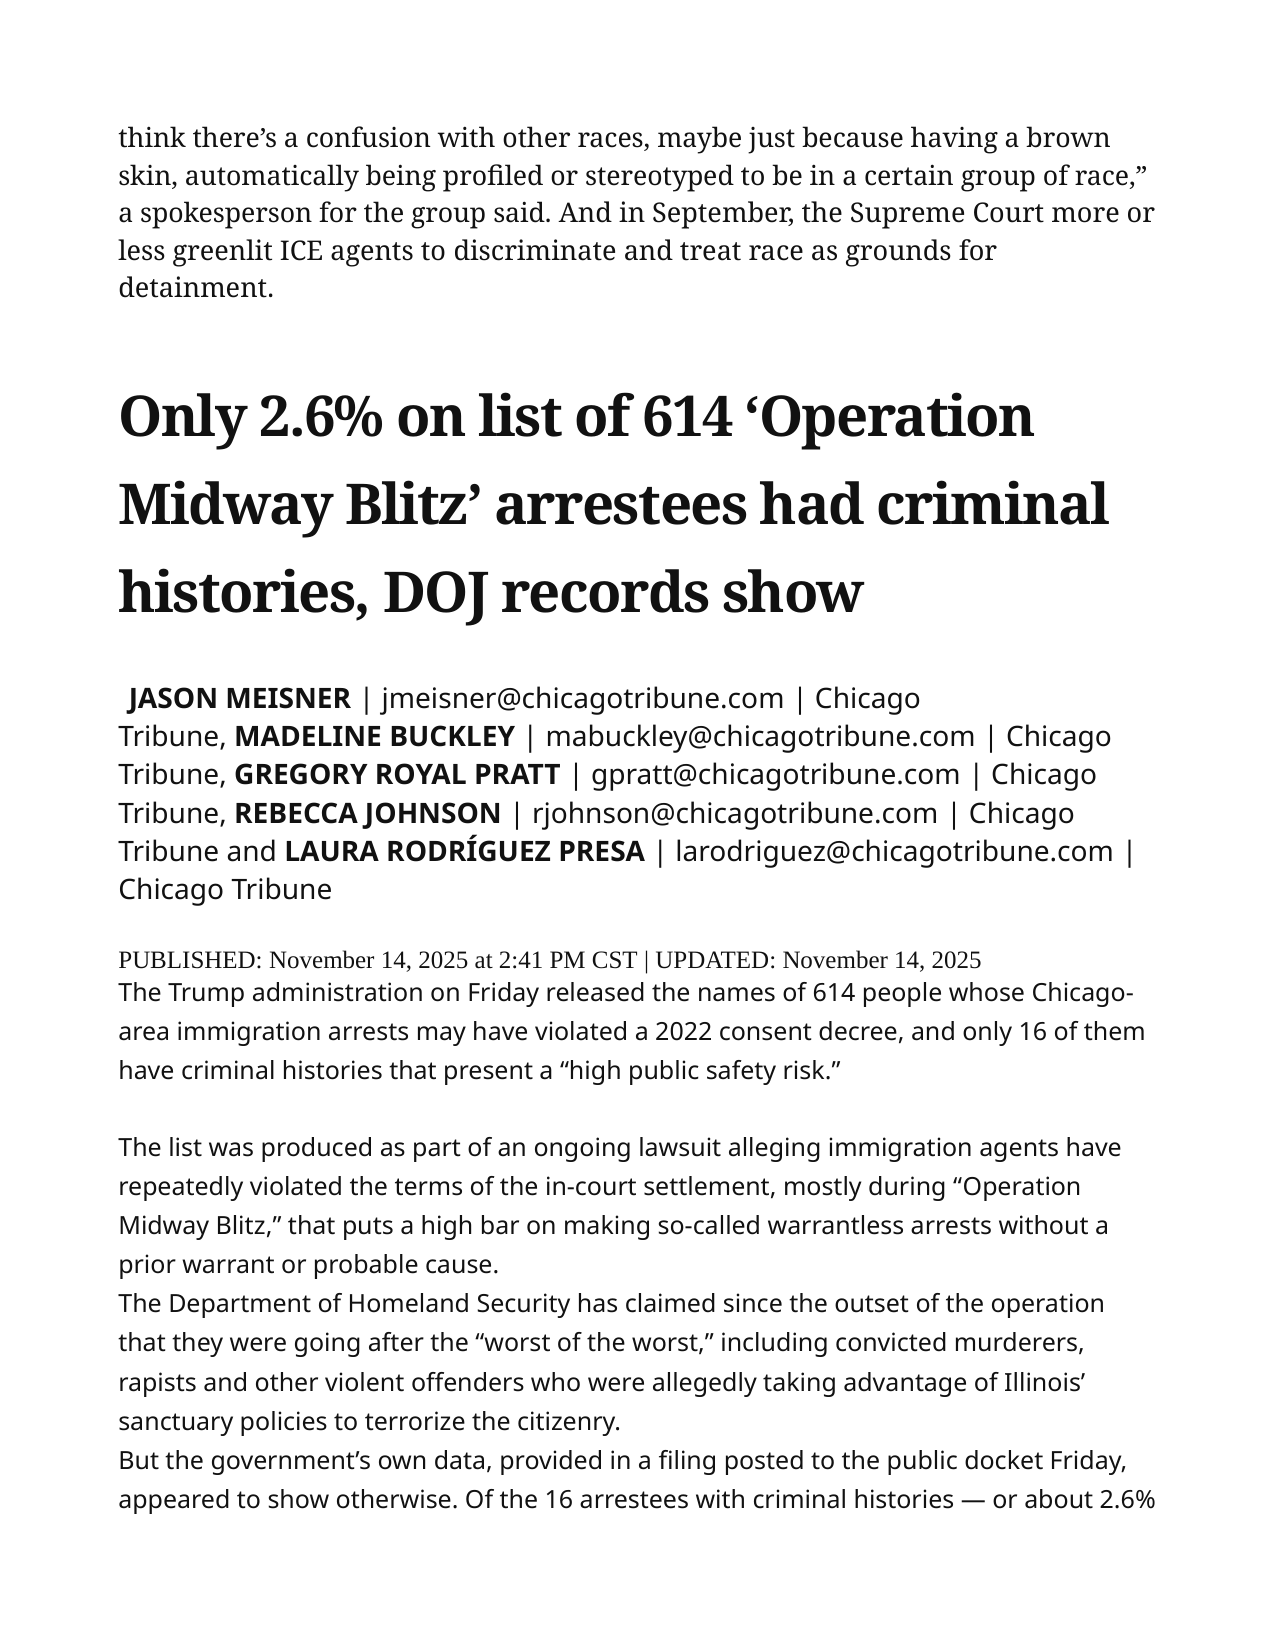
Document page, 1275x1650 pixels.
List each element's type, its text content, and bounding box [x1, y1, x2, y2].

text The list was produced as part of an ongoing lawsuit alleging immigration agents have repeatedly violated the terms of the in-court settlement, mostly during “Operation Midway Blitz,” that puts a high bar on making so-called warrantless arrests without a prior warrant or probable cause. [118, 1129, 1157, 1281]
text Jason Meisner | jmeisner@chicagotribune.com | Chicago Tribune, Madeline Buckley | mabuckley@chicagotribune.com | Chicago Tribune, Gregory Royal Pratt | gpratt@chicagotribune.com | Chicago Tribune, Rebecca Johnson | rjohnson@chicagotribune.com | Chicago Tribune and Laura Rodríguez Presa | larodriguez@chicagotribune.com | Chicago Tribune [118, 678, 1157, 908]
text Only 2.6% on list of 614 ‘Operation Midway Blitz’ arrestees had criminal histories, DOJ records show [118, 376, 1157, 629]
text The Department of Homeland Security has claimed since the outset of the operation that they were going after the “worst of the worst,” including convicted murderers, rapists and other violent offenders who were allegedly taking advantage of Illinois’ sanctuary policies to terrorize the citizenry. [118, 1286, 1157, 1437]
text But the government’s own data, provided in a filing posted to the public docket Friday, appeared to show otherwise. Of the 16 arrestees with criminal histories — or about 2.6% [118, 1443, 1157, 1516]
text PUBLISHED: November 14, 2025 at 2:41 PM CST | UPDATED: November 14, 2025 [118, 946, 1157, 974]
text The Trump administration on Friday released the names of 614 people whose Chicago-area immigration arrests may have violated a 2022 consent decree, and only 16 of them have criminal histories that present a “high public safety risk.” [118, 974, 1157, 1087]
text think there’s a confusion with other races, maybe just because having a brown skin, automatically being profiled or stereotyped to be in a certain group of race,” a spokesperson for the group said. And in September, the Supreme Court more or less greenlit ICE agents to discriminate and treat race as grounds for detainment. [118, 118, 1157, 306]
